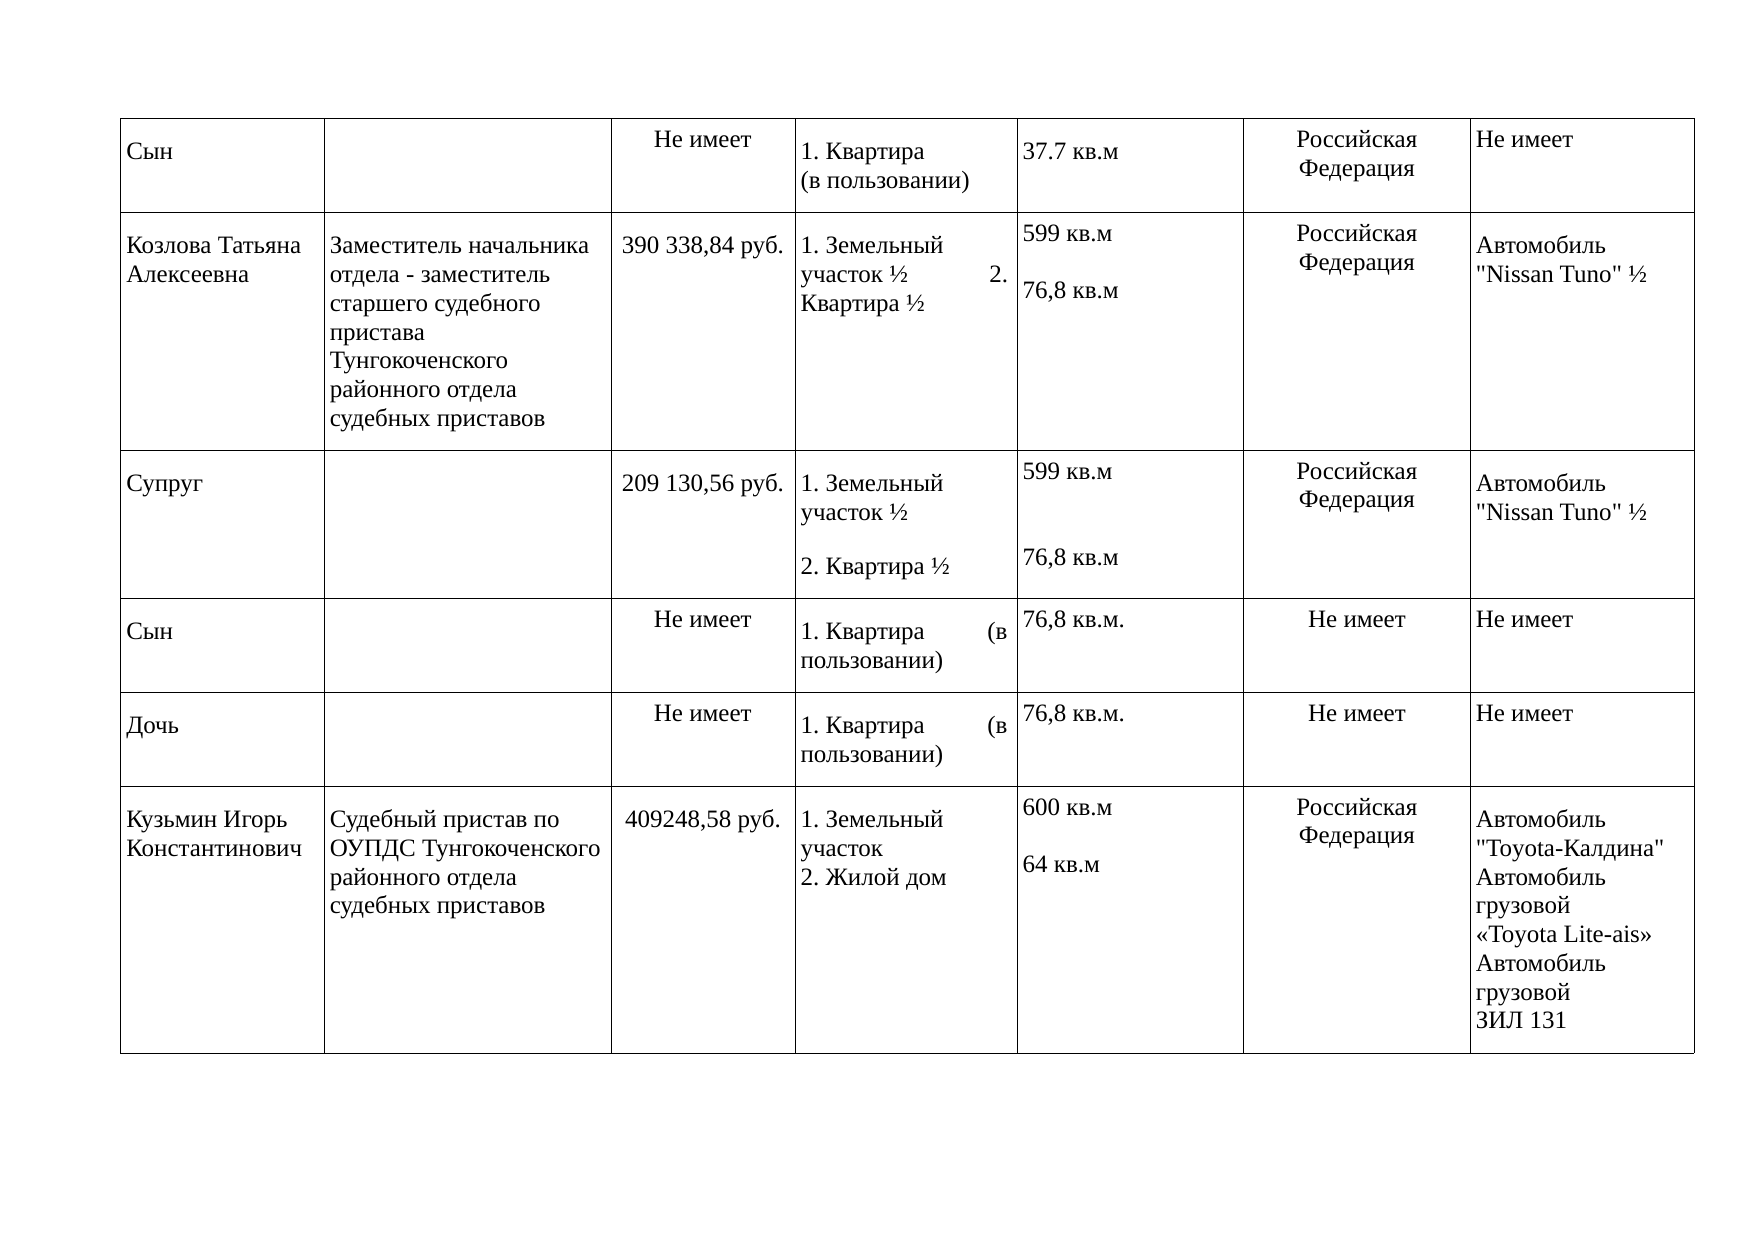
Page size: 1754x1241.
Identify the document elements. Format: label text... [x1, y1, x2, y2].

table_cell Не имеет [612, 599, 795, 692]
table_cell Российская Федерация [1244, 451, 1470, 598]
table_cell 37.7 кв.м [1018, 119, 1243, 212]
table_cell [325, 451, 611, 598]
table_cell [325, 119, 611, 212]
table_cell Козлова Татьяна Алексеевна [121, 213, 324, 450]
table_cell Не имеет [612, 693, 795, 786]
table_cell Не имеет [1244, 693, 1470, 786]
table_cell Сын [121, 599, 324, 692]
table_cell 1. Квартира (в пользовании) [796, 599, 1017, 692]
table_cell Супруг [121, 451, 324, 598]
table_cell Российская Федерация [1244, 787, 1470, 1052]
table_cell 1. Квартира (в пользовании) [796, 693, 1017, 786]
table_cell Сын [121, 119, 324, 212]
table_cell [325, 599, 611, 692]
table_cell 209 130,56 руб. [612, 451, 795, 598]
table_cell 390 338,84 руб. [612, 213, 795, 450]
table_cell 600 кв.м 64 кв.м [1018, 787, 1243, 1052]
table_cell Автомобиль "Nissan Tuno" ½ [1471, 213, 1694, 450]
table_cell Дочь [121, 693, 324, 786]
table_cell Кузьмин Игорь Константинович [121, 787, 324, 1052]
table_cell 1. Земельный участок 2. Жилой дом [796, 787, 1017, 1052]
table_cell 599 кв.м 76,8 кв.м [1018, 451, 1243, 598]
table_cell Судебный пристав по ОУПДС Тунгокоченского районного отдела судебных приставов [325, 787, 611, 1052]
table_cell 1. Квартира (в пользовании) [796, 119, 1017, 212]
table_cell 1. Земельный участок ½ 2. Квартира ½ [796, 451, 1017, 598]
table_cell Не имеет [1471, 693, 1694, 786]
table_cell 409248,58 руб. [612, 787, 795, 1052]
table_cell 76,8 кв.м. [1018, 599, 1243, 692]
table_cell Российская Федерация [1244, 213, 1470, 450]
table_cell Российская Федерация [1244, 119, 1470, 212]
table_cell 599 кв.м 76,8 кв.м [1018, 213, 1243, 450]
table_cell Заместитель начальника отдела - заместитель старшего судебного пристава Тунгокоченского районного отдела судебных приставов [325, 213, 611, 450]
table_cell Автомобиль "Toyota-Калдина" Автомобиль грузовой «Toyota Lite-ais» Автомобиль грузовой ЗИЛ 131 [1471, 787, 1694, 1052]
table_cell Не имеет [1244, 599, 1470, 692]
table_cell [325, 693, 611, 786]
table_cell 1. Земельный участок ½ 2. Квартира ½ [796, 213, 1017, 450]
table_cell Не имеет [1471, 599, 1694, 692]
table_cell 76,8 кв.м. [1018, 693, 1243, 786]
table_cell Автомобиль "Nissan Tuno" ½ [1471, 451, 1694, 598]
table_cell Не имеет [1471, 119, 1694, 212]
table_cell Не имеет [612, 119, 795, 212]
